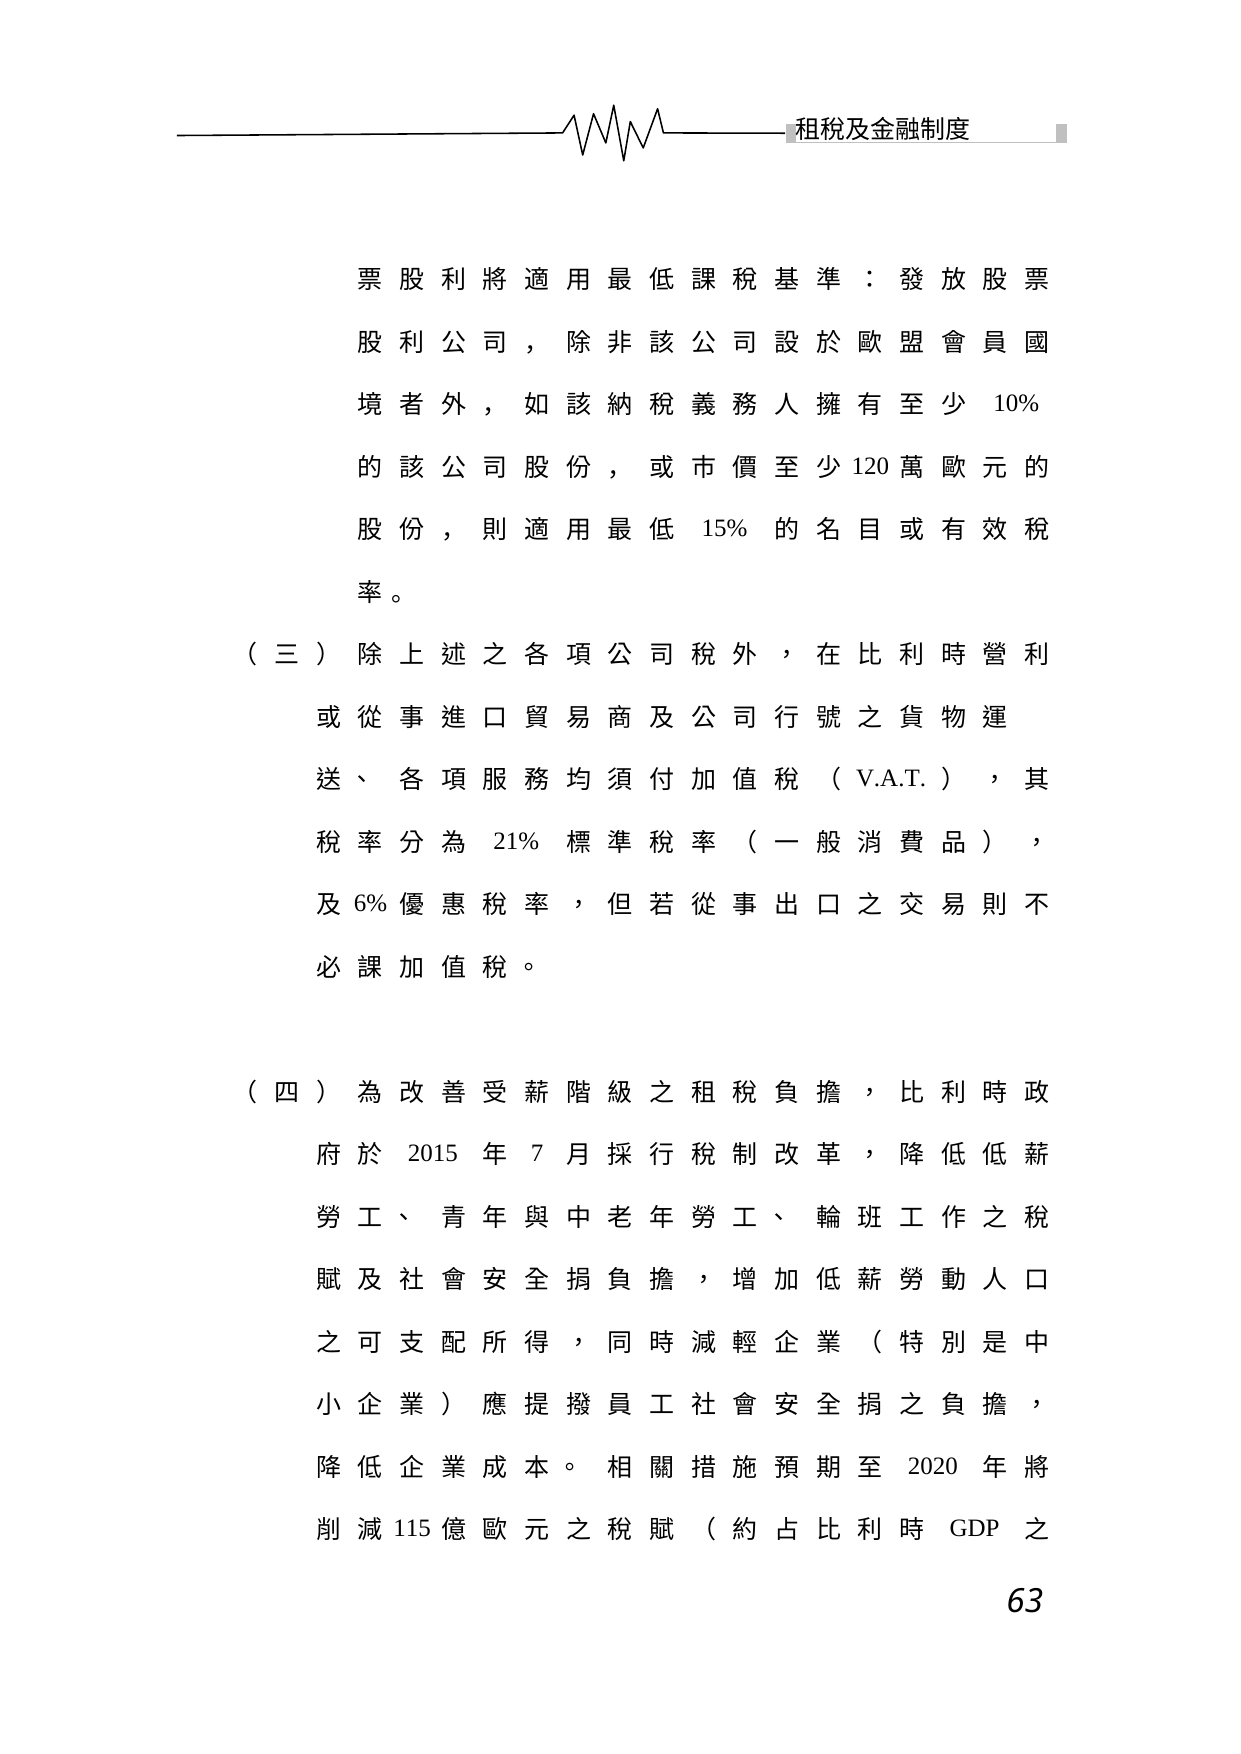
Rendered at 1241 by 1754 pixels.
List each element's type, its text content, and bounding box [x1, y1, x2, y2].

text （三）除上述之各項公司稅外，在比利時營利或從事進口貿易商及公司行號之貨物運送、各項服務均須付加值稅（V.A.T.），其稅率分為21%標準稅率（一般消費品），及6%優惠稅率，但若從事出口之交易則不必課加值稅。 [207, 611, 1058, 986]
text 票股利將適用最低課稅基準：發放股票股利公司，除非該公司設於歐盟會員國境者外，如該納稅義務人擁有至少10%的該公司股份，或市價至少120萬歐元的股份，則適用最低15%的名目或有效稅率。 [281, 236, 1058, 611]
text （四）為改善受薪階級之租稅負擔，比利時政府於2015年7月採行稅制改革，降低低薪勞工、青年與中老年勞工、輪班工作之稅賦及社會安全捐負擔，增加低薪勞動人口之可支配所得，同時減輕企業（特別是中小企業）應提撥員工社會安全捐之負擔，降低企業成本。相關措施預期至2020年將削減115億歐元之稅賦（約占比利時GDP之 [207, 1049, 1058, 1549]
